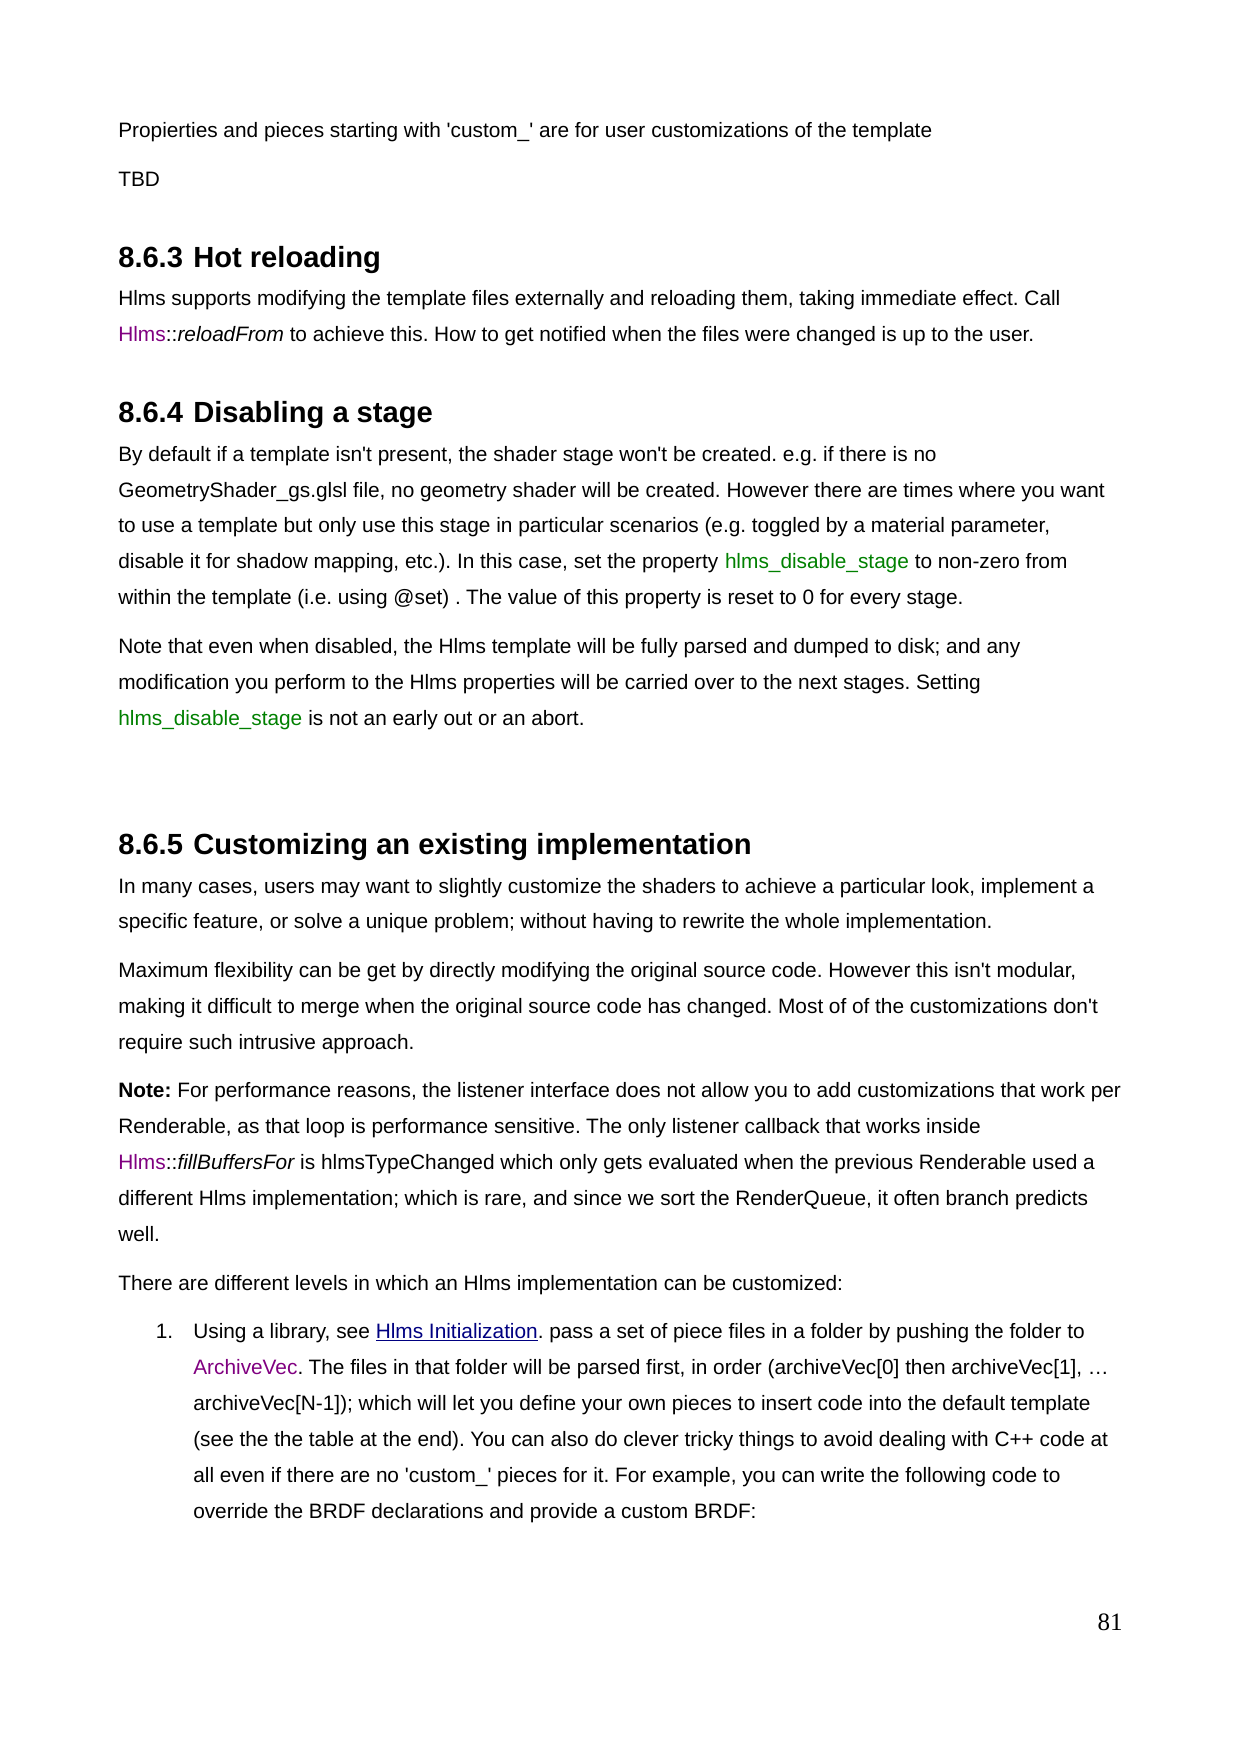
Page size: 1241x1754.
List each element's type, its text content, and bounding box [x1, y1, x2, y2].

text Note: For performance reasons, the listener interface does not allow you to add customizations that work per Renderable, as that loop is performance sensitive. The only listener callback that works inside Hlms::fillBuffersFor is hlmsTypeChanged which only gets evaluated when the previous Renderable used a different Hlms implementation; which is rare, and since we sort the RenderQueue, it often branch predicts well. [118, 1078, 1122, 1246]
subtitle Customizing an existing implementation [118, 827, 1122, 861]
subtitle Disabling a stage [118, 395, 1122, 429]
text Note that even when disabled, the Hlms template will be fully parsed and dumped to disk; and any modification you perform to the Hlms properties will be carried over to the next stages. Setting hlms_disable_stage is not an early out or an abort. [118, 634, 1122, 729]
text Propierties and pieces starting with 'custom_' are for user customizations of the template [118, 118, 1122, 142]
subtitle Hot reloading [118, 240, 1122, 273]
text By default if a template isn't present, the shader stage won't be created. e.g. if there is no GeometryShader_gs.glsl file, no geometry shader will be created. However there are times where you want to use a template but only use this stage in particular scenarios (e.g. toggled by a material parameter, disable it for shadow mapping, etc.). In this case, set the property hlms_disable_stage to non-zero from within the template (i.e. using @set) . The value of this property is reset to 0 for every stage. [118, 441, 1122, 609]
text There are different levels in which an Hlms implementation can be customized: [118, 1270, 1122, 1294]
text Maximum flexibility can be get by directly modifying the original source code. However this isn't modular, making it difficult to merge when the original source code has changed. Most of of the customizations don't require such intrusive approach. [118, 958, 1122, 1054]
text Hlms supports modifying the template files externally and reloading them, taking immediate effect. Call Hlms::reloadFrom to achieve this. How to get notified when the files were changed is up to the user. [118, 286, 1122, 346]
text TBD [118, 167, 1122, 191]
text In many cases, users may want to slightly customize the shaders to achieve a particular look, implement a specific feature, or solve a unique problem; without having to rewrite the whole implementation. [118, 873, 1122, 933]
list Using a library, see Hlms Initialization. pass a set of piece files in a folder by pushing the folder to ArchiveVec. The files in that folder will be parsed first, in order (archiveVec[0] then archiveVec[1], … archiveVec[N-1]); which will let you define your own pieces to insert code into the default template (see the the table at the end). You can also do clever tricky things to avoid dealing with C++ code at all even if there are no 'custom_' pieces for it. For example, you can write the following code to override the BRDF declarations and provide a custom BRDF: [156, 1319, 1122, 1522]
